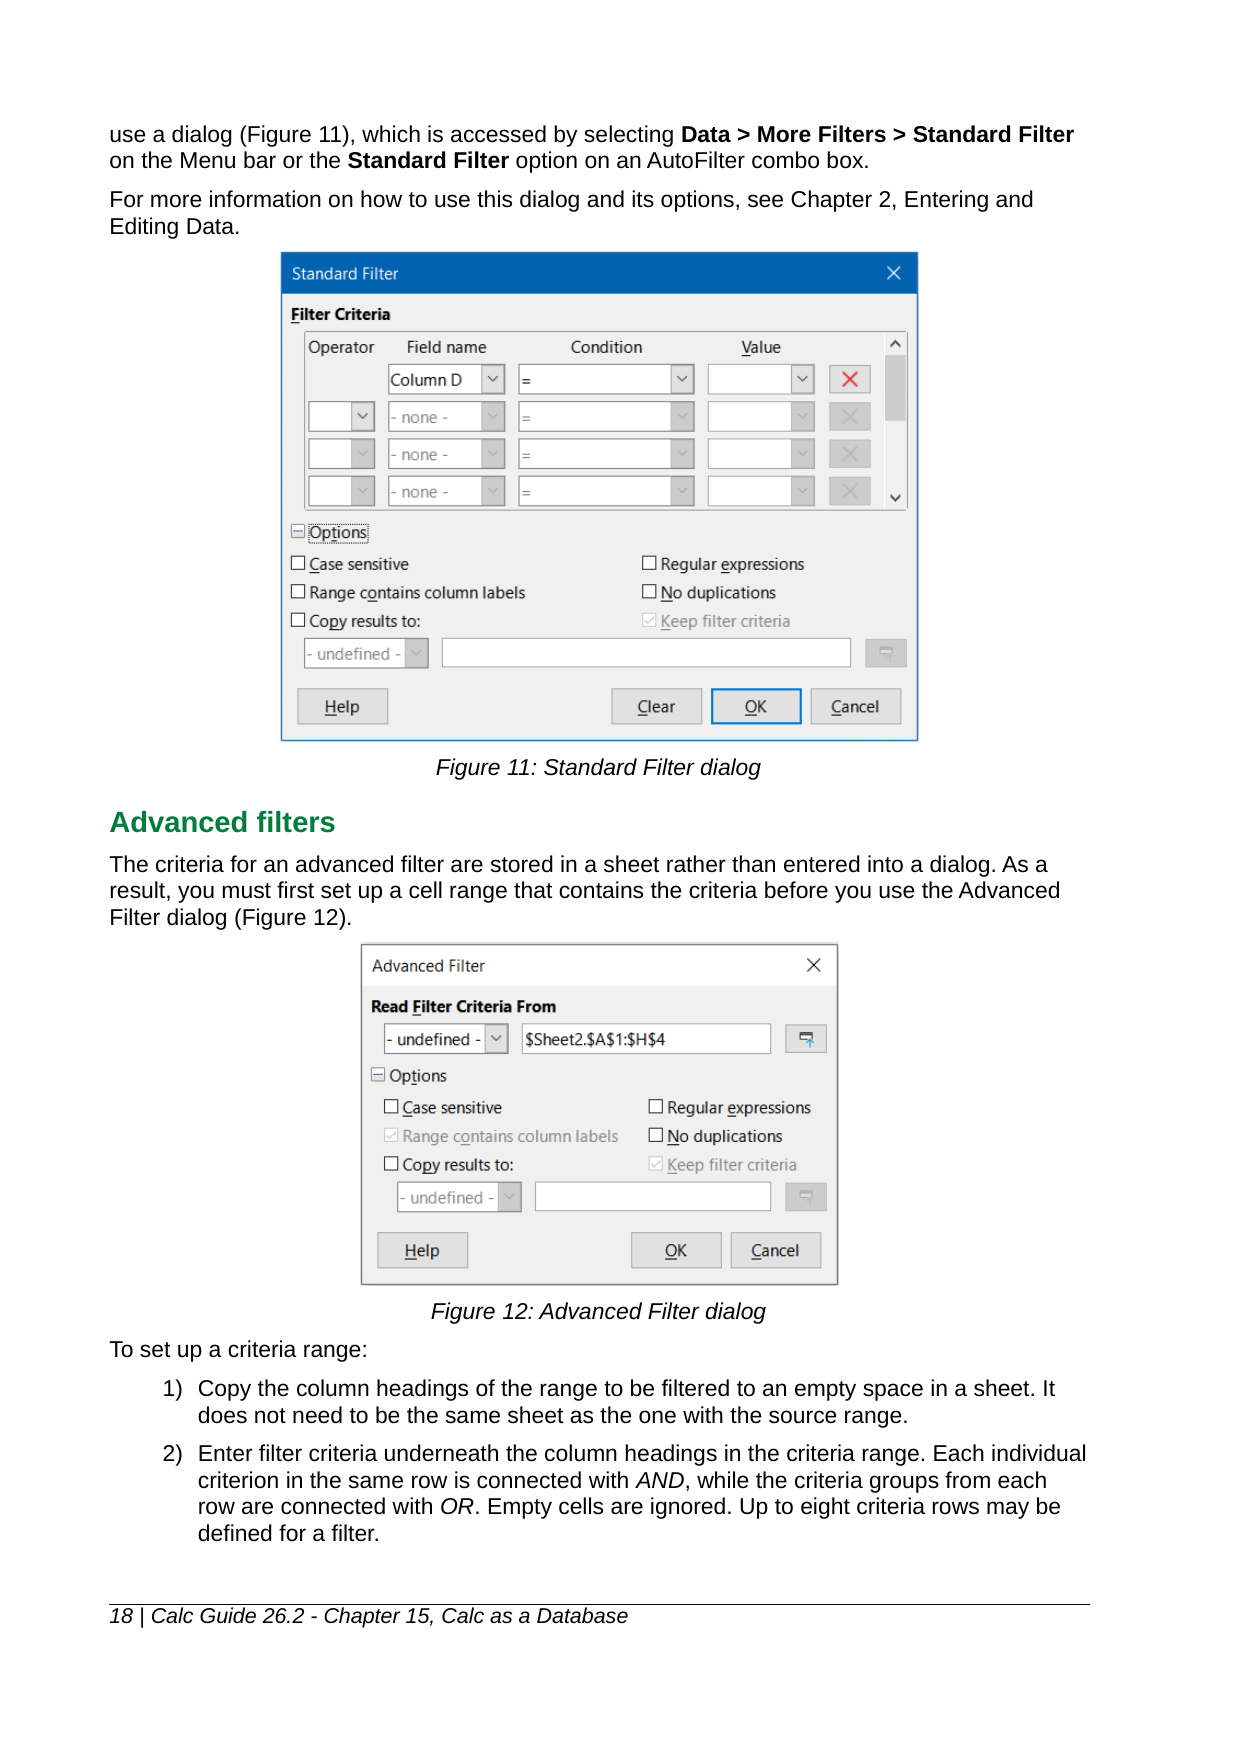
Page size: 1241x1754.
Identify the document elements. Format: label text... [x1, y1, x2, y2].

picture [280, 251, 919, 742]
text For more information on how to use this dialog and its options, see Chapter 2, Entering and Editing Data. [109, 186, 1090, 239]
list Enter filter criteria underneath the column headings in the criteria range. Each individual criterion in the same row is connected with AND, while the criteria groups from each row are connected with OR. Empty cells are ignored. Up to eight criteria rows may be defined for a filter. [183, 1440, 1090, 1546]
list To set up a criteria range: [109, 1336, 1090, 1363]
list Copy the column headings of the range to be filtered to an empty space in a sheet. It does not need to be the same sheet as the one with the source range. [183, 1375, 1090, 1428]
text Figure 11: Standard Filter dialog [280, 754, 919, 780]
subtitle Advanced filters [109, 805, 1090, 839]
picture [360, 942, 839, 1286]
text The criteria for an advanced filter are stored in a sheet rather than entered into a dialog. As a result, you must first set up a cell range that contains the criteria before you use the Advanced Filter dialog (Figure 12). [109, 851, 1090, 930]
text use a dialog (Figure 11), which is accessed by selecting Data > More Filters > Standard Filter on the Menu bar or the Standard Filter option on an AutoFilter combo box. [109, 121, 1090, 174]
text Figure 12: Advanced Filter dialog [360, 1298, 839, 1324]
